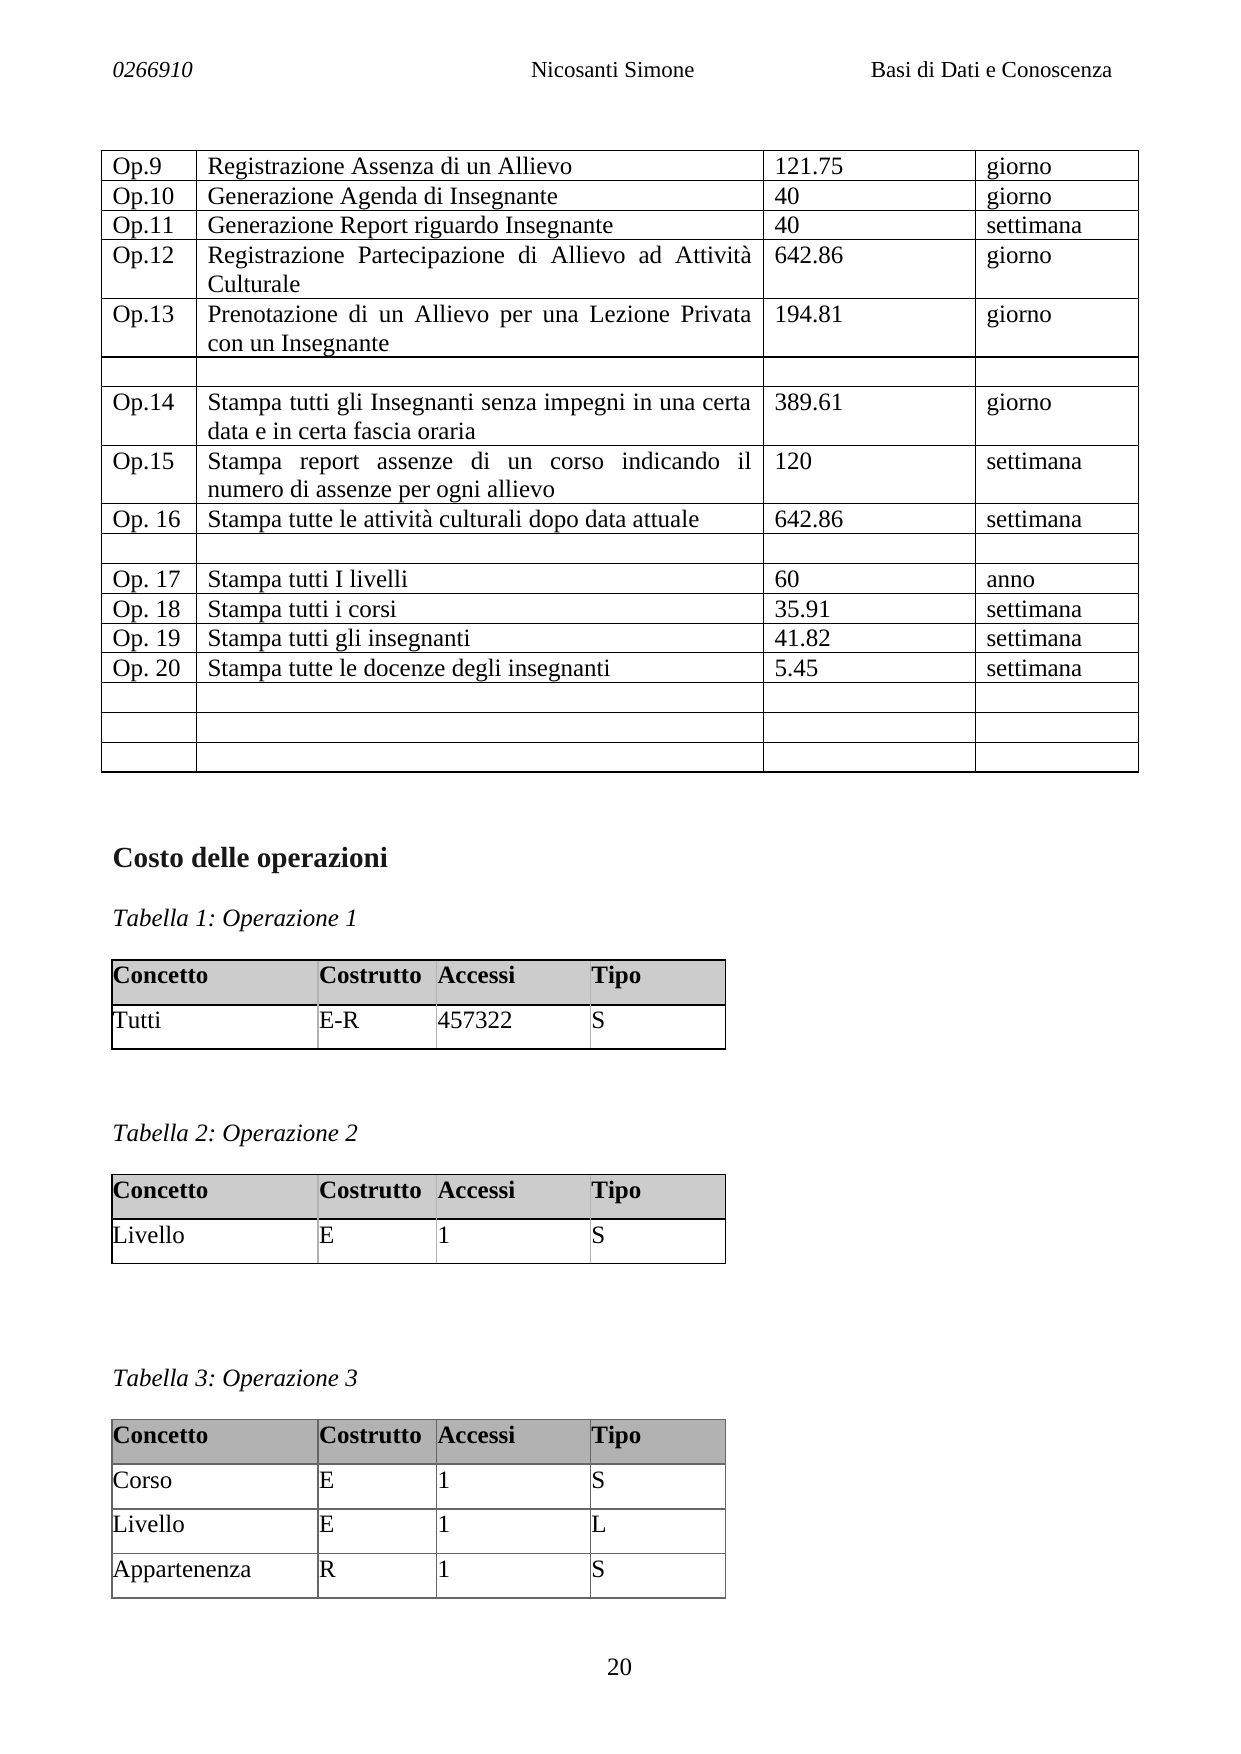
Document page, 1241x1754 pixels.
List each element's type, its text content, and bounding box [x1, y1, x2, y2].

table_cell E [319, 1510, 436, 1552]
table_header Concetto [113, 961, 317, 1004]
table_cell giorno [976, 299, 1138, 356]
table_cell [197, 358, 763, 386]
table_cell giorno [976, 240, 1138, 298]
table_cell [197, 534, 763, 563]
table_header Accessi [437, 1420, 590, 1463]
table_cell 120 [764, 446, 975, 503]
table_cell Prenotazione di un Allievo per una Lezione Privata con un Insegnante [197, 299, 763, 356]
table_header Concetto [113, 1175, 317, 1218]
text Tabella 1: Operazione 1 [112, 903, 1128, 932]
table_cell Op. 19 [102, 624, 196, 652]
table_cell Op.9 [102, 151, 196, 180]
table_cell settimana [976, 594, 1138, 622]
table_cell Stampa tutti gli insegnanti [197, 624, 763, 652]
table_cell 60 [764, 564, 975, 593]
table_cell giorno [976, 181, 1138, 209]
table_cell [197, 683, 763, 712]
table_header Costrutto [319, 1420, 436, 1463]
table_cell [102, 743, 196, 771]
table_cell Op. 16 [102, 504, 196, 533]
table_cell [976, 534, 1138, 563]
table_cell 194,81 [764, 299, 975, 356]
table_cell Stampa tutte le attività culturali dopo data attuale [197, 504, 763, 533]
table_cell Livello [113, 1220, 317, 1263]
table_cell [976, 743, 1138, 771]
table_cell E [319, 1220, 436, 1263]
table_cell 5,45 [764, 653, 975, 682]
table_header Tipo [591, 961, 725, 1004]
table_cell [764, 743, 975, 771]
table_cell Op.14 [102, 387, 196, 445]
table_cell 35,91 [764, 594, 975, 622]
text Tabella 3: Operazione 3 [112, 1363, 1128, 1392]
table_cell S [591, 1006, 725, 1048]
text Tabella 2: Operazione 2 [112, 1118, 1128, 1147]
table_cell [102, 358, 196, 386]
table_cell 40 [764, 211, 975, 239]
table_header Concetto [113, 1420, 317, 1463]
table_cell E-R [319, 1006, 436, 1048]
table_cell [764, 713, 975, 742]
table_header Tipo [591, 1175, 725, 1218]
table_cell settimana [976, 624, 1138, 652]
table_cell [197, 713, 763, 742]
table_cell giorno [976, 151, 1138, 180]
table_cell 41,82 [764, 624, 975, 652]
table_cell Op.12 [102, 240, 196, 298]
table_cell settimana [976, 211, 1138, 239]
table_cell 389,61 [764, 387, 975, 445]
table_cell Stampa tutti gli Insegnanti senza impegni in una certa data e in certa fascia oraria [197, 387, 763, 445]
table_cell Stampa report assenze di un corso indicando il numero di assenze per ogni allievo [197, 446, 763, 503]
table_cell Generazione Agenda di Insegnante [197, 181, 763, 209]
table_cell [976, 713, 1138, 742]
table_cell [764, 683, 975, 712]
table_cell [197, 743, 763, 771]
table_cell Op.11 [102, 211, 196, 239]
table_cell Corso [113, 1465, 317, 1508]
table_cell 1 [437, 1510, 590, 1552]
table_cell [976, 683, 1138, 712]
table_cell Op. 18 [102, 594, 196, 622]
table_cell [102, 534, 196, 563]
table_header Costrutto [319, 1175, 436, 1218]
table_cell Stampa tutti I livelli [197, 564, 763, 593]
table_header Accessi [437, 1175, 590, 1218]
table_cell S [591, 1465, 725, 1508]
table_cell [976, 358, 1138, 386]
table_cell R [319, 1554, 436, 1597]
table_cell Op.10 [102, 181, 196, 209]
table_cell 642,86 [764, 504, 975, 533]
table_header Accessi [437, 961, 590, 1004]
table_cell Appartenenza [113, 1554, 317, 1597]
table_cell Generazione Report riguardo Insegnante [197, 211, 763, 239]
table_cell settimana [976, 653, 1138, 682]
table_cell Registrazione Assenza di un Allievo [197, 151, 763, 180]
table_cell 1 [437, 1220, 590, 1263]
table_cell 121,75 [764, 151, 975, 180]
table_cell L [591, 1510, 725, 1552]
table_cell Livello [113, 1510, 317, 1552]
table_cell Op. 20 [102, 653, 196, 682]
table_cell [102, 683, 196, 712]
table_cell settimana [976, 446, 1138, 503]
table_header Tipo [591, 1420, 725, 1463]
table_cell Op. 17 [102, 564, 196, 593]
table_cell 642,86 [764, 240, 975, 298]
table_cell E [319, 1465, 436, 1508]
table_cell Tutti [113, 1006, 317, 1048]
table_cell [764, 358, 975, 386]
table_header Costrutto [319, 961, 436, 1004]
table_cell S [591, 1220, 725, 1263]
table_cell [102, 713, 196, 742]
table_cell 40 [764, 181, 975, 209]
table_cell 1 [437, 1554, 590, 1597]
table_cell anno [976, 564, 1138, 593]
table_cell [764, 534, 975, 563]
table_cell giorno [976, 387, 1138, 445]
table_cell 1 [437, 1465, 590, 1508]
table_cell Op.13 [102, 299, 196, 356]
table_cell settimana [976, 504, 1138, 533]
subtitle Costo delle operazioni [112, 841, 1128, 874]
table_cell Op.15 [102, 446, 196, 503]
table_cell Registrazione Partecipazione di Allievo ad Attività Culturale [197, 240, 763, 298]
table_cell S [591, 1554, 725, 1597]
table_cell 457322 [437, 1006, 590, 1048]
table_cell Stampa tutte le docenze degli insegnanti [197, 653, 763, 682]
table_cell Stampa tutti i corsi [197, 594, 763, 622]
